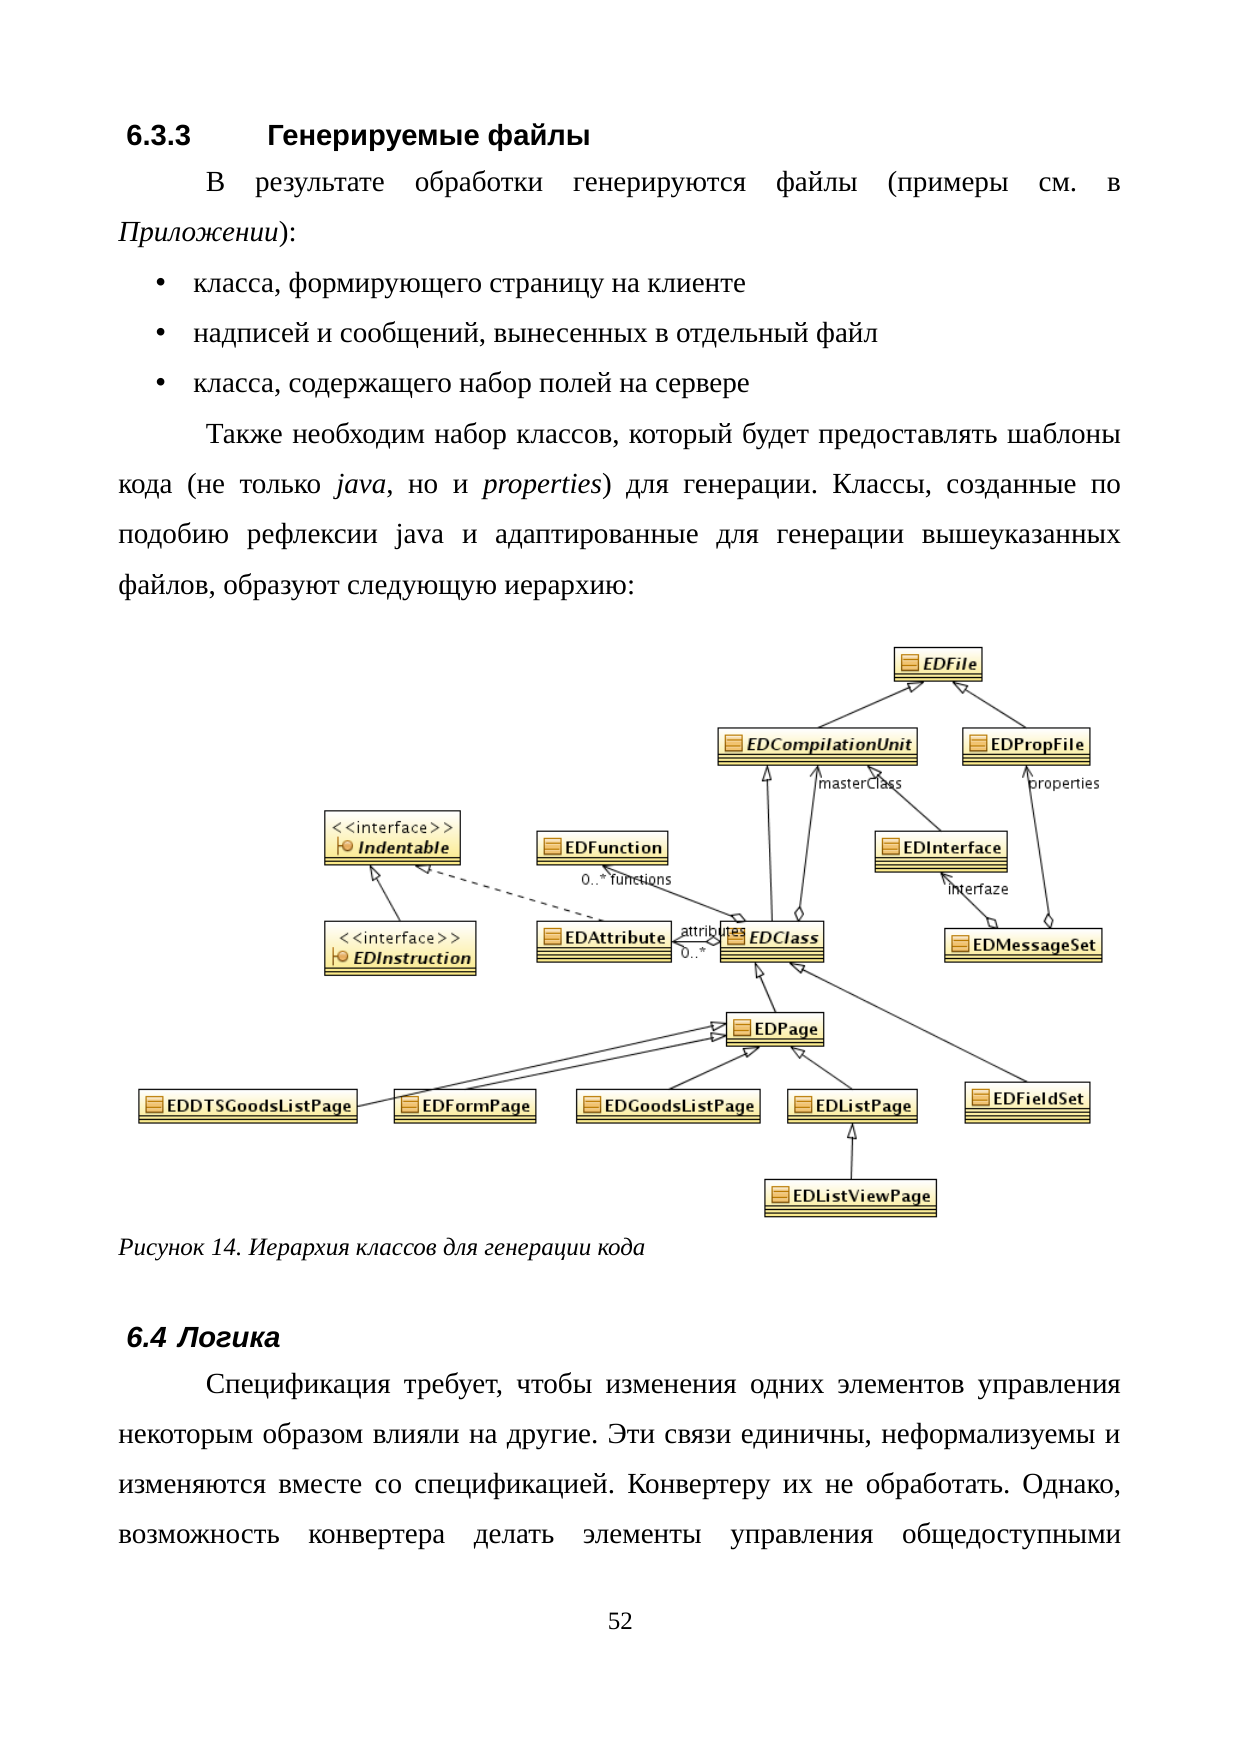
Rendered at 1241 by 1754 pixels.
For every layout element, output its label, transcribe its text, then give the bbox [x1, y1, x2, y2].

list класса, формирующего страницу на клиенте [156, 265, 1122, 298]
picture [118, 630, 1123, 1233]
list класса, содержащего набор полей на сервере [156, 366, 1122, 399]
text Также необходим набор классов, который будет предоставлять шаблоны кода (не только java, но и properties) для генерации. Классы, созданные по подобию рефлексии java и адаптированные для генерации вышеуказанных файлов, образуют следующую иерархию: [118, 416, 1122, 601]
subtitle Генерируемые файлы [118, 118, 1122, 152]
text Рисунок 14. Иерархия классов для генерации кода [118, 1233, 1122, 1261]
list надписей и сообщений, вынесенных в отдельный файл [156, 315, 1122, 349]
text Спецификация требует, чтобы изменения одних элементов управления некоторым образом влияли на другие. Эти связи единичны, неформализуемы и изменяются вместе со спецификацией. Конвертеру их не обработать. Однако, возможность конвертера делать элементы управления общедоступными [118, 1366, 1122, 1550]
text В результате обработки генерируются файлы (примеры см. в Приложении): [118, 164, 1122, 248]
subtitle Логика [118, 1320, 1122, 1353]
